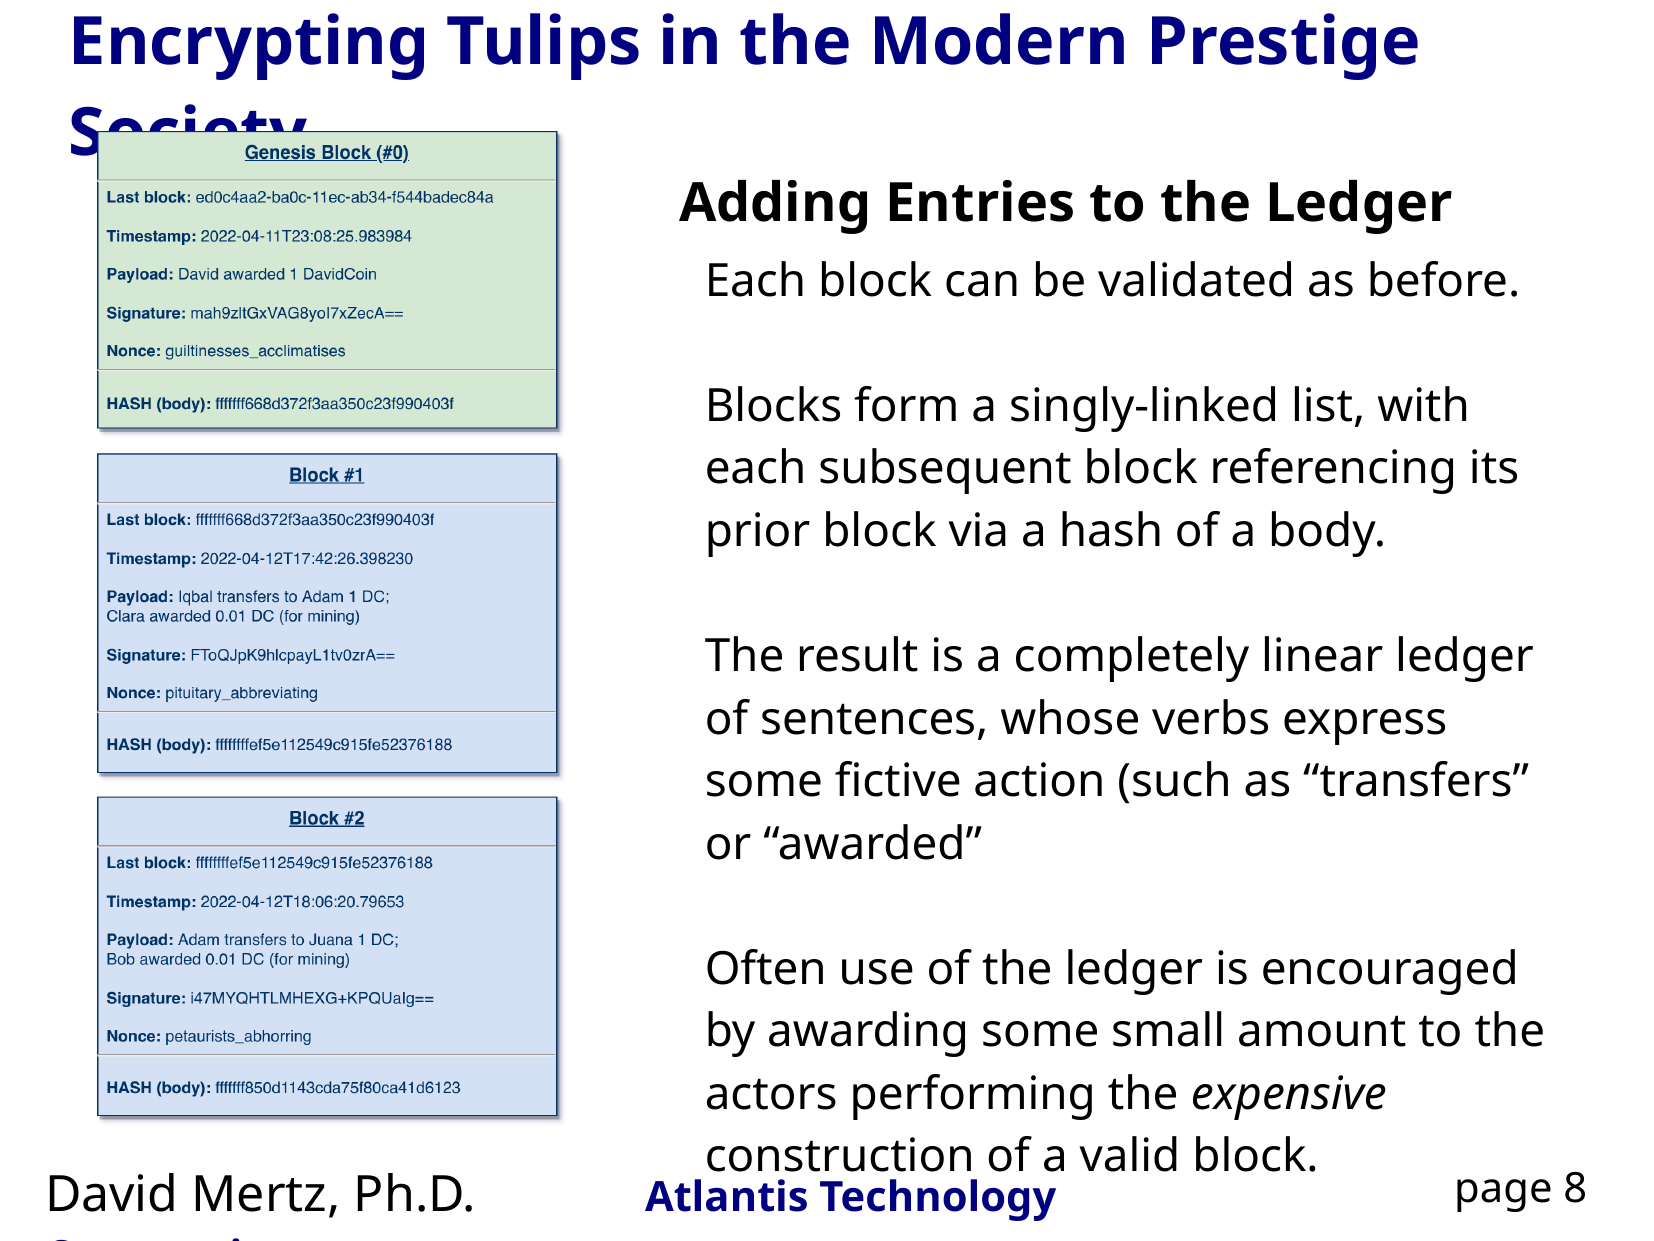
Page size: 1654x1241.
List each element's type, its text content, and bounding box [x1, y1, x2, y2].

list Adding Entries to the Ledger [679, 163, 1469, 231]
picture [97, 131, 572, 1133]
text_box Each block can be validated as before. Blocks form a singly-linked list, with each subsequent block referencing its prior block via a hash of a body. The result is a completely linear ledger of sentences, whose verbs express some fictive action (such as “transfers” or “awarded” Often use of the ledger is encouraged by awarding some small amount to the actors performing the expensive construction of a valid block. [690, 240, 1576, 1141]
